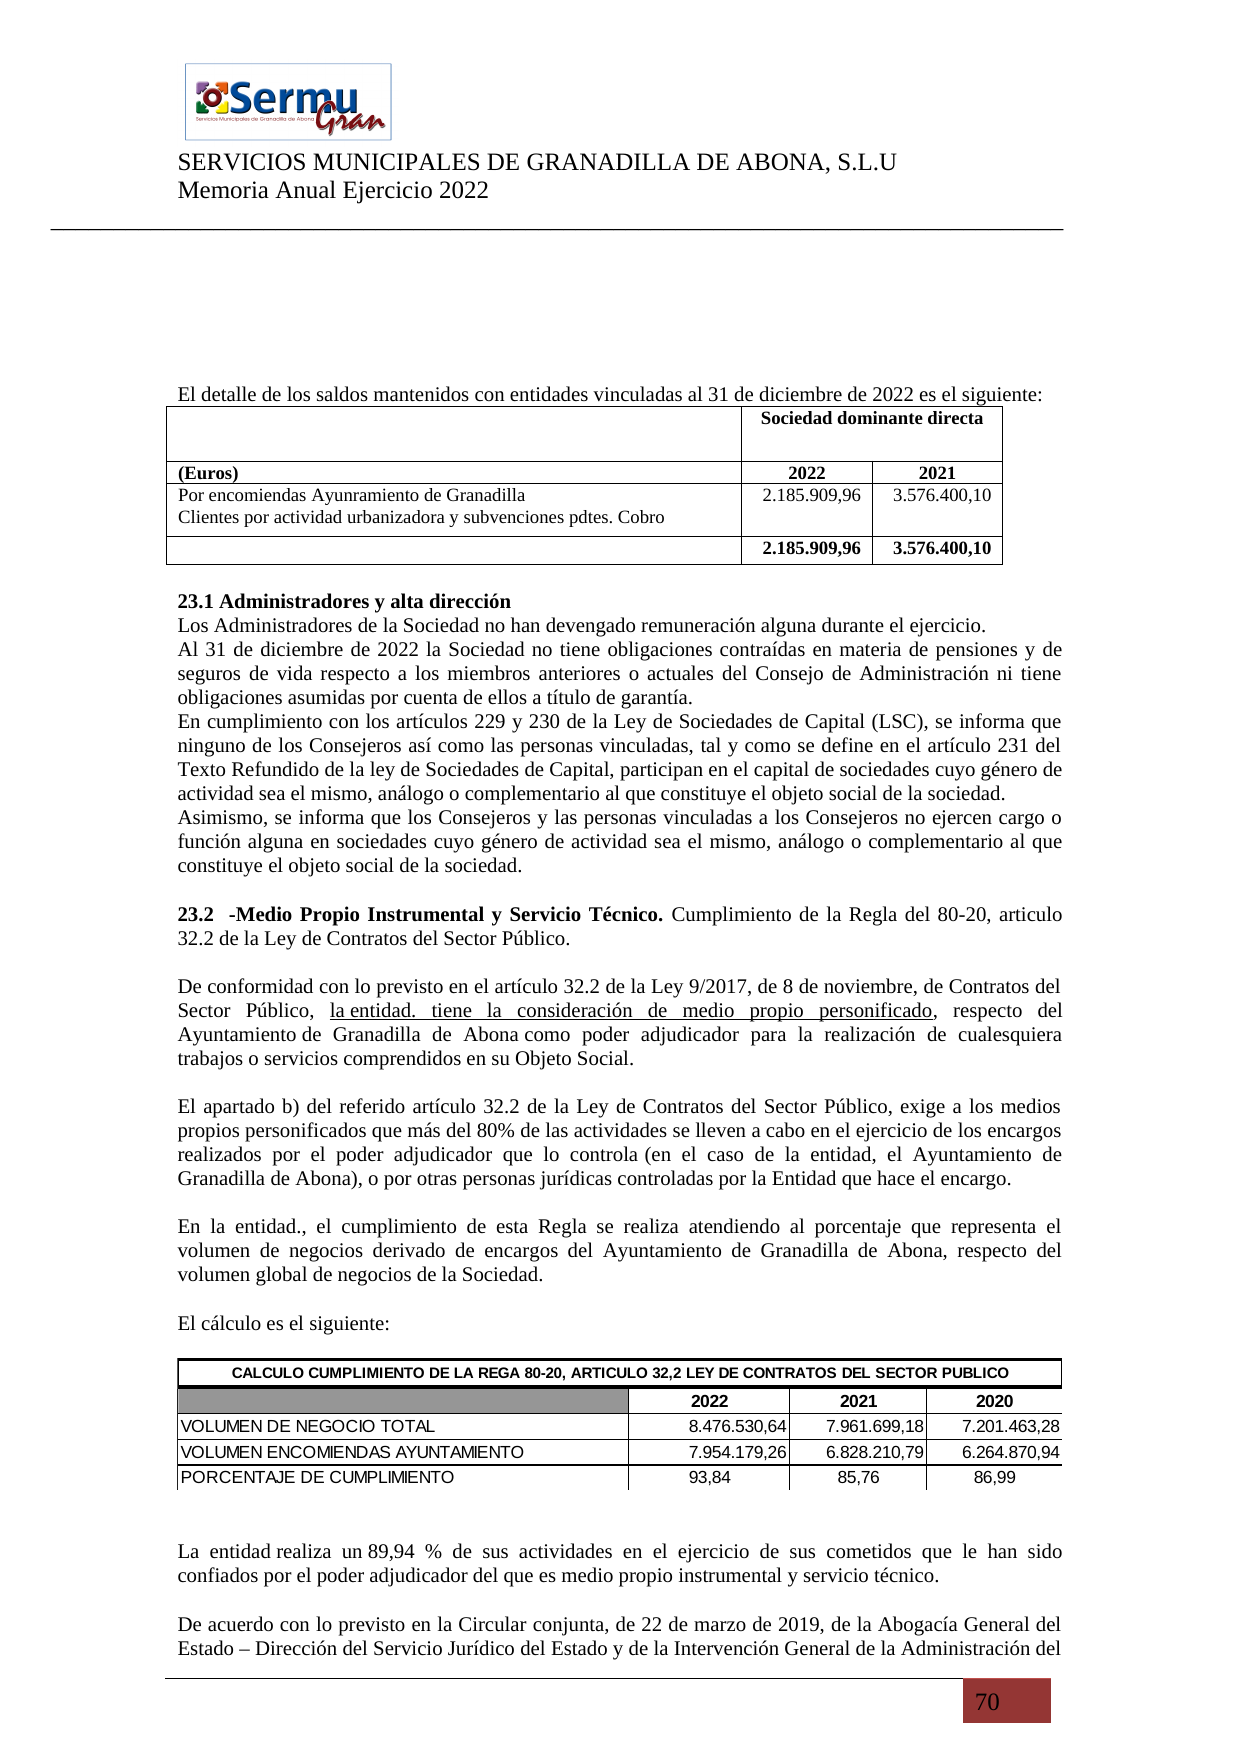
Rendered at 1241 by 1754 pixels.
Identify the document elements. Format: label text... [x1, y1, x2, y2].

table_cell 2.185.909,96 [742, 484, 872, 536]
table_cell [167, 537, 741, 563]
table_cell 2022 [742, 462, 872, 483]
table_cell Por encomiendas Ayunramiento de Granadilla Clientes por actividad urbanizadora y subvenciones pdtes. Cobro [167, 484, 741, 536]
text De acuerdo con lo previsto en la Circular conjunta, de 22 de marzo de 2019, de la Abogacía General del Estado – Dirección del Servicio Jurídico del Estado y de la Intervención General de la Administración del [177, 1611, 1063, 1659]
table_cell (Euros) [167, 462, 741, 483]
text La entidad realiza un 89,94 % de sus actividades en el ejercicio de sus cometidos que le han sido confiados por el poder adjudicador del que es medio propio instrumental y servicio técnico. [177, 1539, 1063, 1587]
text 23.2 -Medio Propio Instrumental y Servicio Técnico. Cumplimiento de la Regla del 80-20, articulo 32.2 de la Ley de Contratos del Sector Público. [177, 901, 1063, 949]
text El detalle de los saldos mantenidos con entidades vinculadas al 31 de diciembre de 2022 es el siguiente: [177, 382, 1063, 406]
picture [177, 59, 399, 147]
text El cálculo es el siguiente: [177, 1311, 1063, 1334]
text El apartado b) del referido artículo 32.2 de la Ley de Contratos del Sector Público, exige a los medios propios personificados que más del 80% de las actividades se lleven a cabo en el ejercicio de los encargos realizados por el poder adjudicador que lo controla (en el caso de la entidad, el Ayuntamiento de Granadilla de Abona), o por otras personas jurídicas controladas por la Entidad que hace el encargo. [177, 1094, 1063, 1190]
table_cell 2.185.909,96 [742, 537, 872, 563]
text Los Administradores de la Sociedad no han devengado remuneración alguna durante el ejercicio. [177, 613, 1063, 637]
table_header [167, 407, 741, 461]
text 23.1 Administradores y alta dirección [177, 589, 1063, 613]
text En cumplimiento con los artículos 229 y 230 de la Ley de Sociedades de Capital (LSC), se informa que ninguno de los Consejeros así como las personas vinculadas, tal y como se define en el artículo 231 del Texto Refundido de la ley de Sociedades de Capital, participan en el capital de sociedades cuyo género de actividad sea el mismo, análogo o complementario al que constituye el objeto social de la sociedad. [177, 709, 1063, 805]
table_cell 3.576.400,10 [873, 484, 1002, 536]
text De conformidad con lo previsto en el artículo 32.2 de la Ley 9/2017, de 8 de noviembre, de Contratos del Sector Público, la entidad. tiene la consideración de medio propio personificado, respecto del Ayuntamiento de Granadilla de Abona como poder adjudicador para la realización de cualesquiera trabajos o servicios comprendidos en su Objeto Social. [177, 974, 1063, 1070]
text En la entidad., el cumplimiento de esta Regla se realiza atendiendo al porcentaje que representa el volumen de negocios derivado de encargos del Ayuntamiento de Granadilla de Abona, respecto del volumen global de negocios de la Sociedad. [177, 1214, 1063, 1286]
table_cell 2021 [873, 462, 1002, 483]
text Asimismo, se informa que los Consejeros y las personas vinculadas a los Consejeros no ejercen cargo o función alguna en sociedades cuyo género de actividad sea el mismo, análogo o complementario al que constituye el objeto social de la sociedad. [177, 805, 1063, 877]
table_cell 3.576.400,10 [873, 537, 1002, 563]
table_header Sociedad dominante directa [742, 407, 1002, 461]
text Al 31 de diciembre de 2022 la Sociedad no tiene obligaciones contraídas en materia de pensiones y de seguros de vida respecto a los miembros anteriores o actuales del Consejo de Administración ni tiene obligaciones asumidas por cuenta de ellos a título de garantía. [177, 637, 1063, 709]
